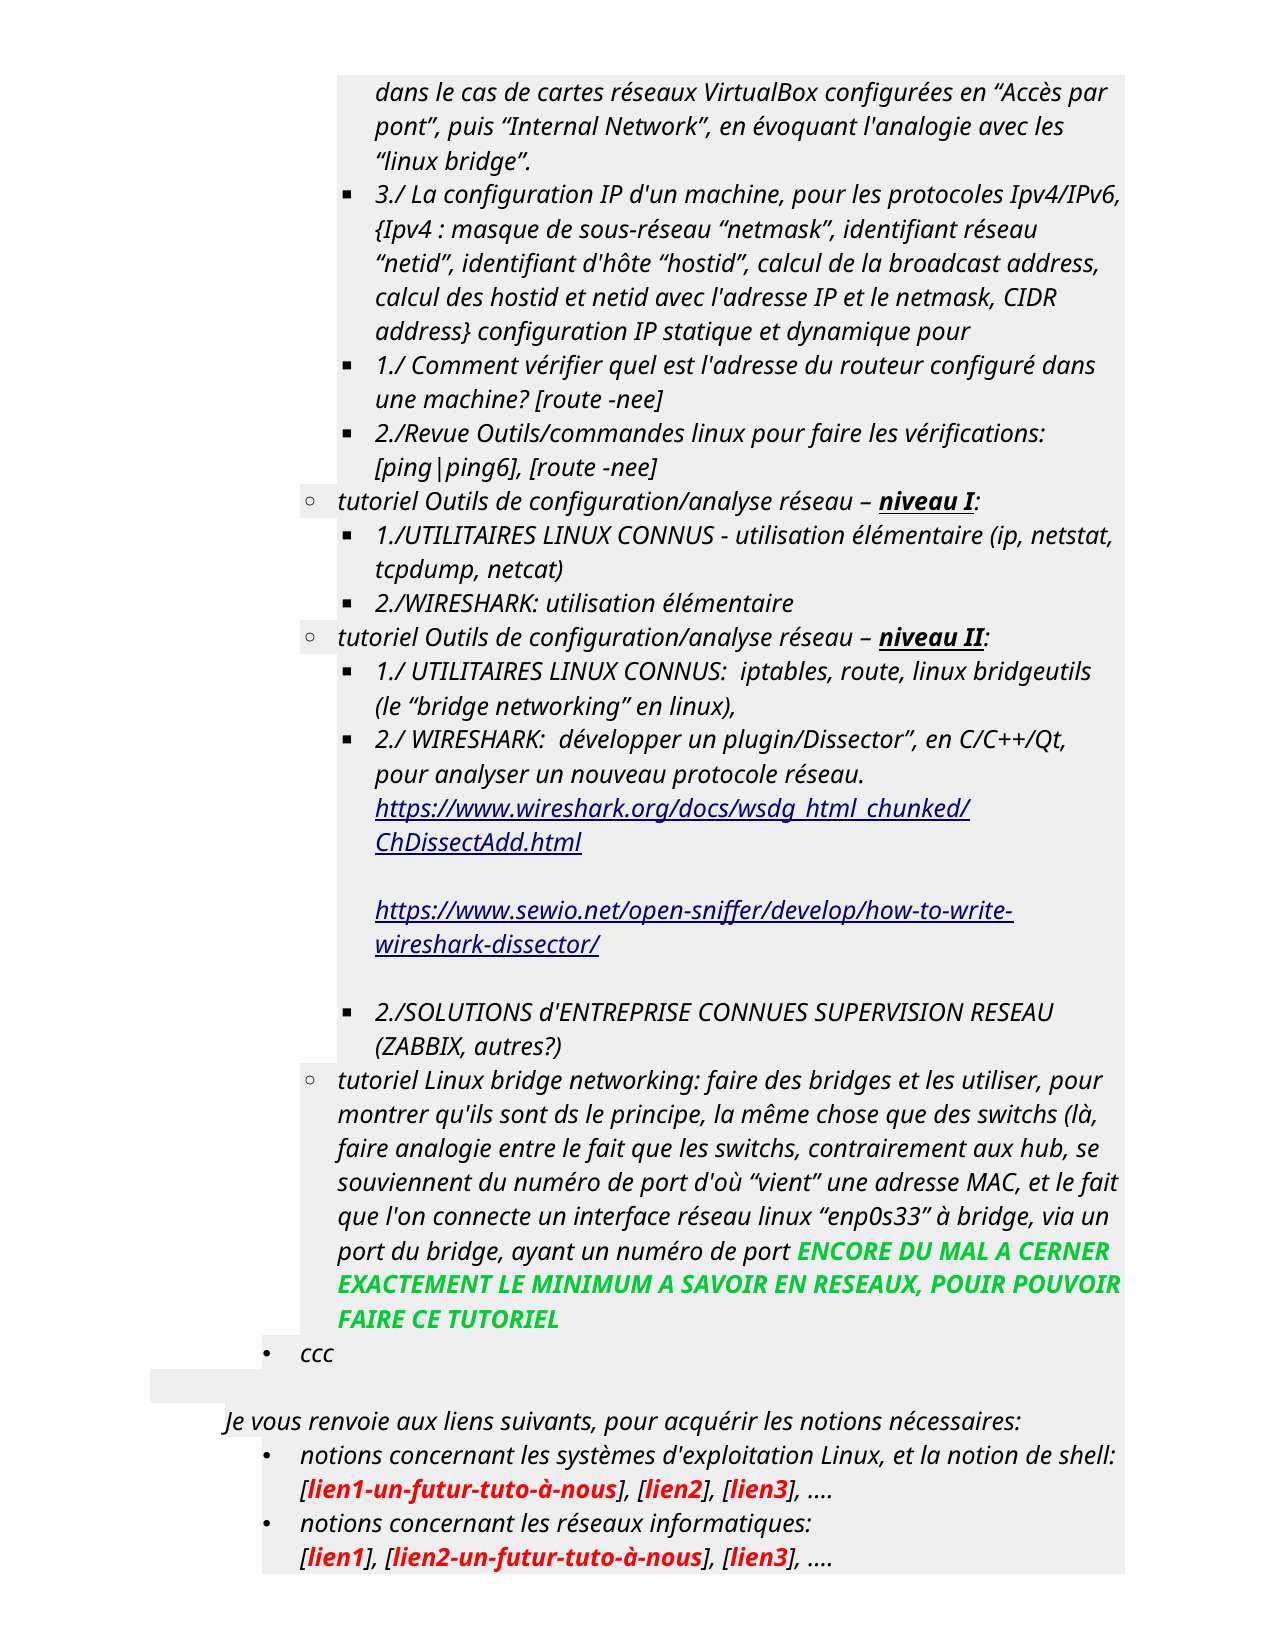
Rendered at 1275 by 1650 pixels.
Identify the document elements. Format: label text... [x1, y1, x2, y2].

list 2./WIRESHARK: utilisation élémentaire [337, 586, 1125, 620]
list tutoriel Outils de configuration/analyse réseau – niveau I: [300, 484, 1125, 518]
list 2./SOLUTIONS d'ENTREPRISE CONNUES SUPERVISION RESEAU (ZABBIX, autres?) [337, 995, 1125, 1063]
list 1./UTILITAIRES LINUX CONNUS - utilisation élémentaire (ip, netstat, tcpdump, netcat) [337, 518, 1125, 586]
list tutoriel Outils de configuration/analyse réseau – niveau II: [300, 620, 1125, 654]
list tutoriel Linux bridge networking: faire des bridges et les utiliser, pour montrer qu'ils sont ds le principe, la même chose que des switchs (là, faire analogie entre le fait que les switchs, contrairement aux hub, se souviennent du numéro de port d'où “vient” une adresse MAC, et le fait que l'on connecte un interface réseau linux “enp0s33” à bridge, via un port du bridge, ayant un numéro de port ENCORE DU MAL A CERNER EXACTEMENT LE MINIMUM A SAVOIR EN RESEAUX, POUIR POUVOIR FAIRE CE TUTORIEL [300, 1063, 1125, 1335]
text Je vous renvoie aux liens suivants, pour acquérir les notions nécessaires: [225, 1403, 1125, 1437]
list 2./ WIRESHARK: développer un plugin/Dissector”, en C/C++/Qt, pour analyser un nouveau protocole réseau. [337, 722, 1125, 790]
list https://www.wireshark.org/docs/wsdg_html_chunked/ChDissectAdd.html [337, 790, 1125, 858]
list 3./ La configuration IP d'un machine, pour les protocoles Ipv4/IPv6, {Ipv4 : masque de sous-réseau “netmask”, identifiant réseau “netid”, identifiant d'hôte “hostid”, calcul de la broadcast address, calcul des hostid et netid avec l'adresse IP et le netmask, CIDR address} configuration IP statique et dynamique pour [337, 177, 1125, 347]
list https://www.sewio.net/open-sniffer/develop/how-to-write-wireshark-dissector/ [337, 892, 1125, 961]
list [lien1], [lien2-un-futur-tuto-à-nous], [lien3], …. [262, 1540, 1125, 1574]
list 1./ Comment vérifier quel est l'adresse du routeur configuré dans une machine? [route -nee] [337, 347, 1125, 416]
list ccc [262, 1335, 1125, 1369]
list 1./ UTILITAIRES LINUX CONNUS: iptables, route, linux bridgeutils (le “bridge networking” en linux), [337, 654, 1125, 722]
list dans le cas de cartes réseaux VirtualBox configurées en “Accès par pont”, puis “Internal Network”, en évoquant l'analogie avec les “linux bridge”. [337, 75, 1125, 177]
list notions concernant les réseaux informatiques: [262, 1506, 1125, 1540]
list 2./Revue Outils/commandes linux pour faire les vérifications: [ping|ping6], [route -nee] [337, 416, 1125, 484]
list notions concernant les systèmes d'exploitation Linux, et la notion de shell: [lien1-un-futur-tuto-à-nous], [lien2], [lien3], …. [262, 1437, 1125, 1506]
